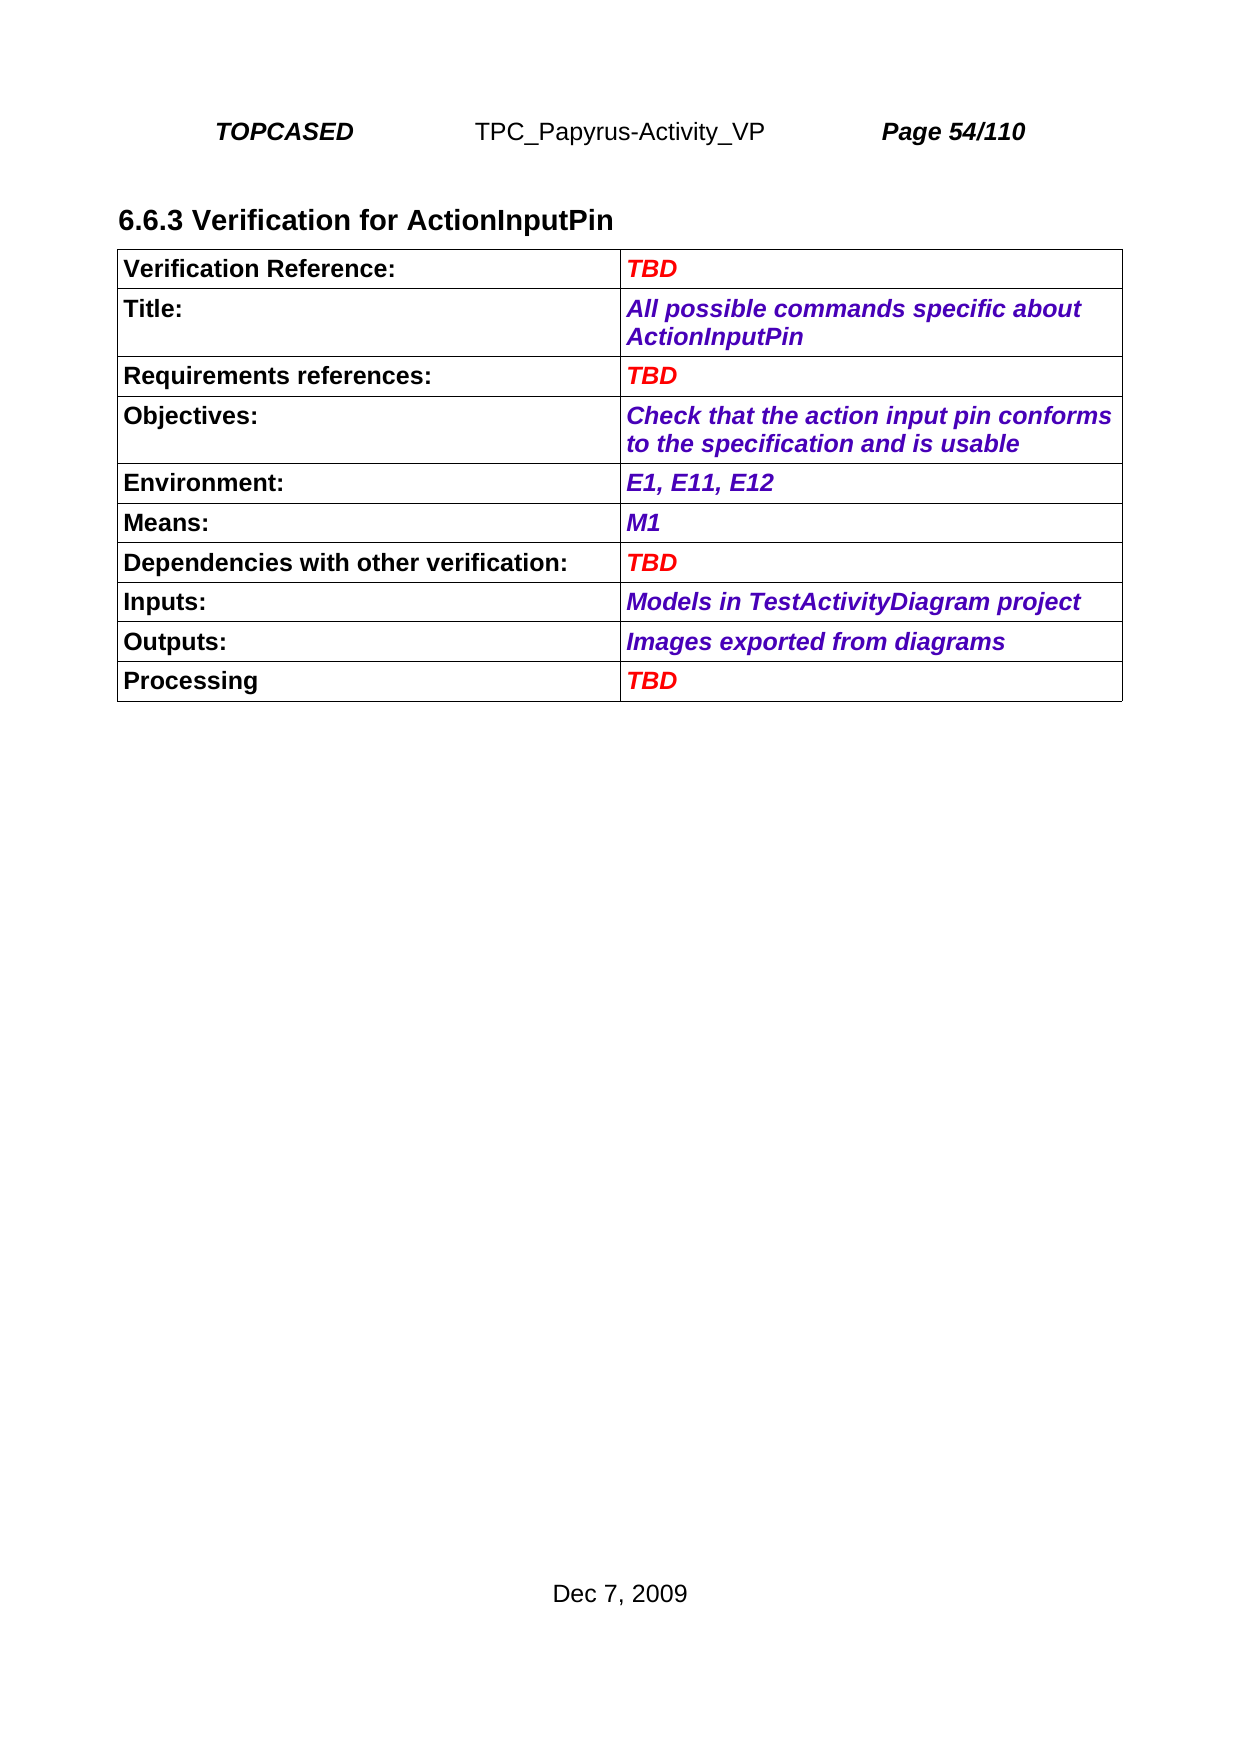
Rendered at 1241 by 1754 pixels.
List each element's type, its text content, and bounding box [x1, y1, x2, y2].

table_cell Models in TestActivityDiagram project [621, 583, 1122, 621]
table_cell All possible commands specific about ActionInputPin [621, 289, 1122, 356]
table_cell Processing [118, 662, 620, 701]
table_header Verification Reference: [118, 250, 620, 288]
table_cell Environment: [118, 464, 620, 503]
table_cell Objectives: [118, 397, 620, 463]
table_cell E1, E11, E12 [621, 464, 1122, 503]
table_cell Outputs: [118, 622, 620, 661]
table_cell TBD [621, 662, 1122, 701]
subtitle Verification for ActionInputPin [118, 204, 1122, 236]
table_cell Inputs: [118, 583, 620, 621]
table_cell Images exported from diagrams [621, 622, 1122, 661]
table_cell Dependencies with other verification: [118, 543, 620, 582]
table_cell Title: [118, 289, 620, 356]
table_cell TBD [621, 543, 1122, 582]
table_cell M1 [621, 504, 1122, 542]
table_cell Requirements references: [118, 357, 620, 396]
table_header TBD [621, 250, 1122, 288]
table_cell Check that the action input pin conforms to the specification and is usable [621, 397, 1122, 463]
table_cell Means: [118, 504, 620, 542]
table_cell TBD [621, 357, 1122, 396]
